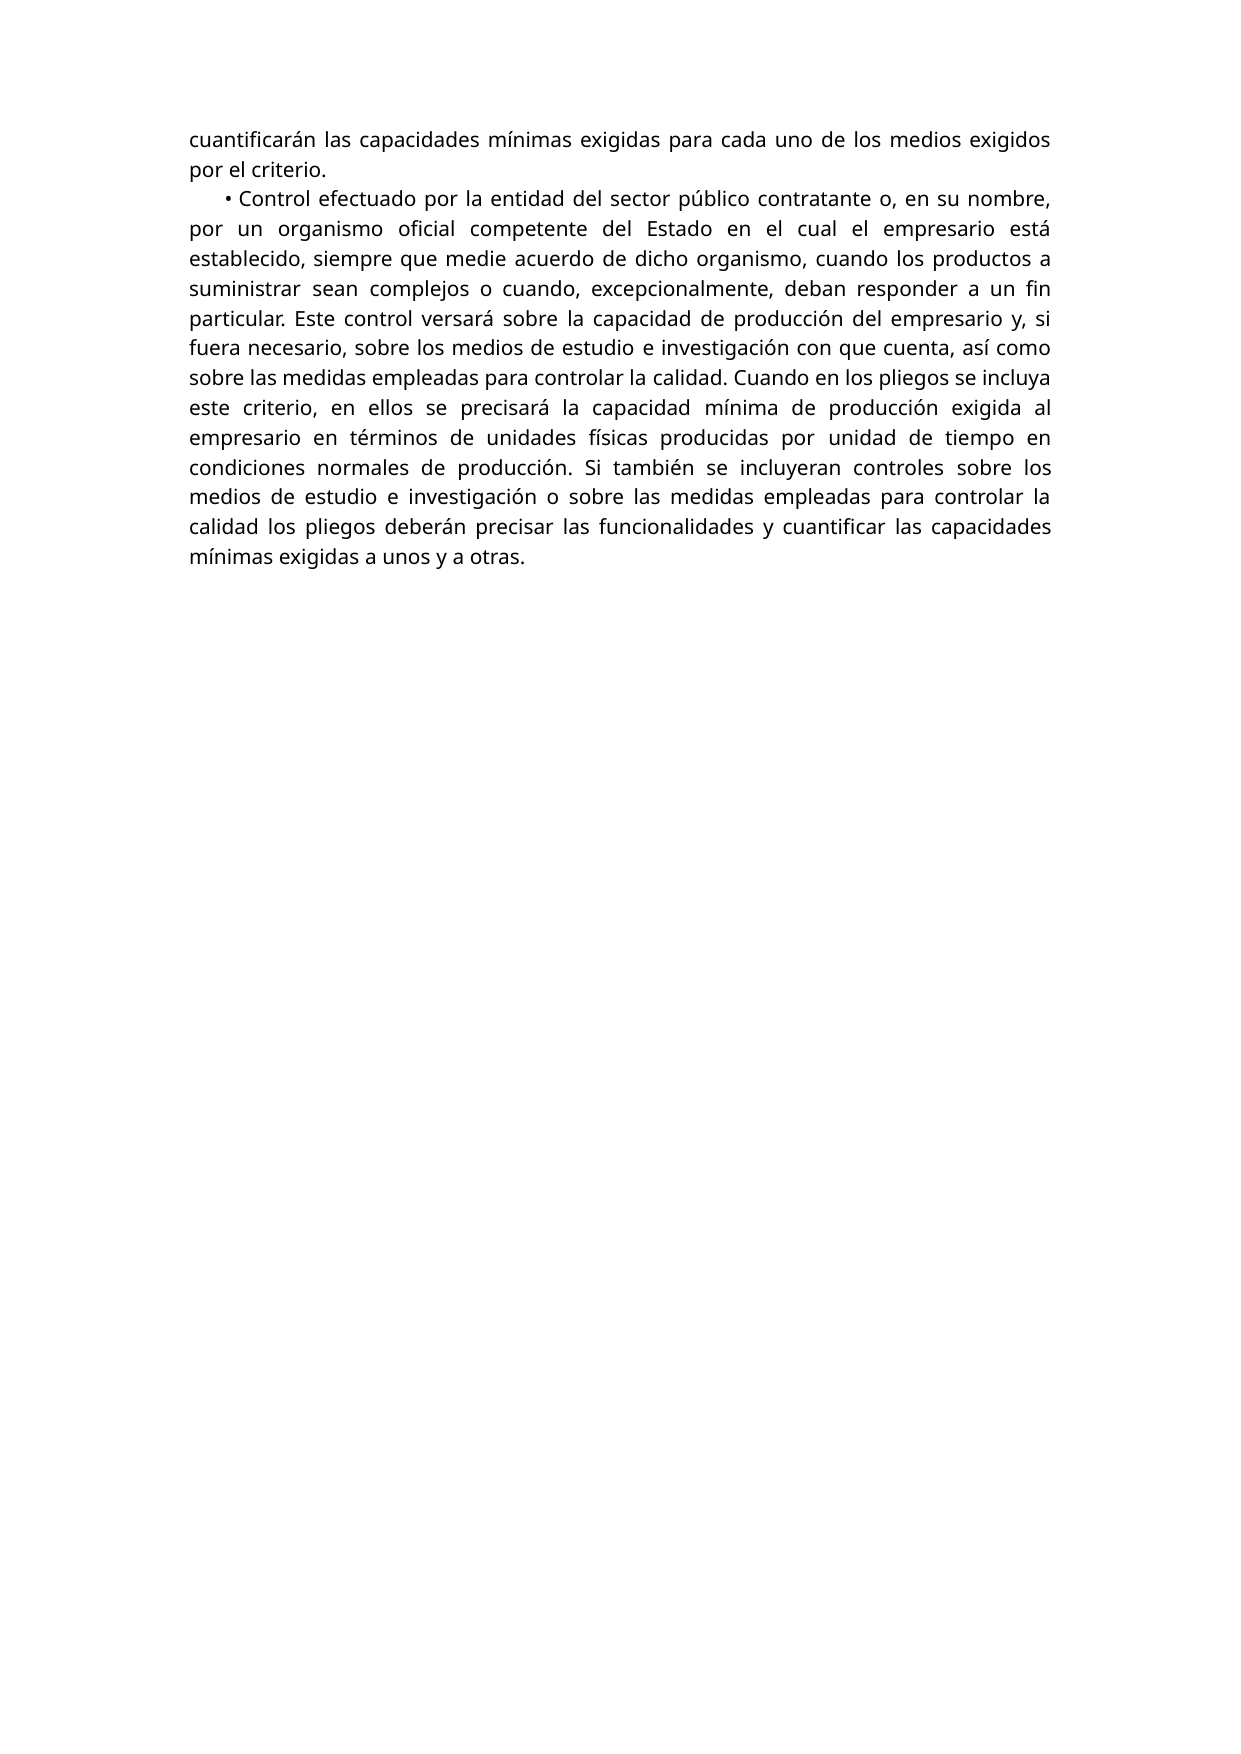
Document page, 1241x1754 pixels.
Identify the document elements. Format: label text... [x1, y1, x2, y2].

list cuantificarán las capacidades mínimas exigidas para cada uno de los medios exigidos por el criterio. [189, 125, 1051, 183]
list Control efectuado por la entidad del sector público contratante o, en su nombre, por un organismo oficial competente del Estado en el cual el empresario está establecido, siempre que medie acuerdo de dicho organismo, cuando los productos a suministrar sean complejos o cuando, excepcionalmente, deban responder a un fin particular. Este control versará sobre la capacidad de producción del empresario y, si fuera necesario, sobre los medios de estudio e investigación con que cuenta, así como sobre las medidas empleadas para controlar la calidad. Cuando en los pliegos se incluya este criterio, en ellos se precisará la capacidad mínima de producción exigida al empresario en términos de unidades físicas producidas por unidad de tiempo en condiciones normales de producción. Si también se incluyeran controles sobre los medios de estudio e investigación o sobre las medidas empleadas para controlar la calidad los pliegos deberán precisar las funcionalidades y cuantificar las capacidades mínimas exigidas a unos y a otras. [189, 184, 1052, 571]
